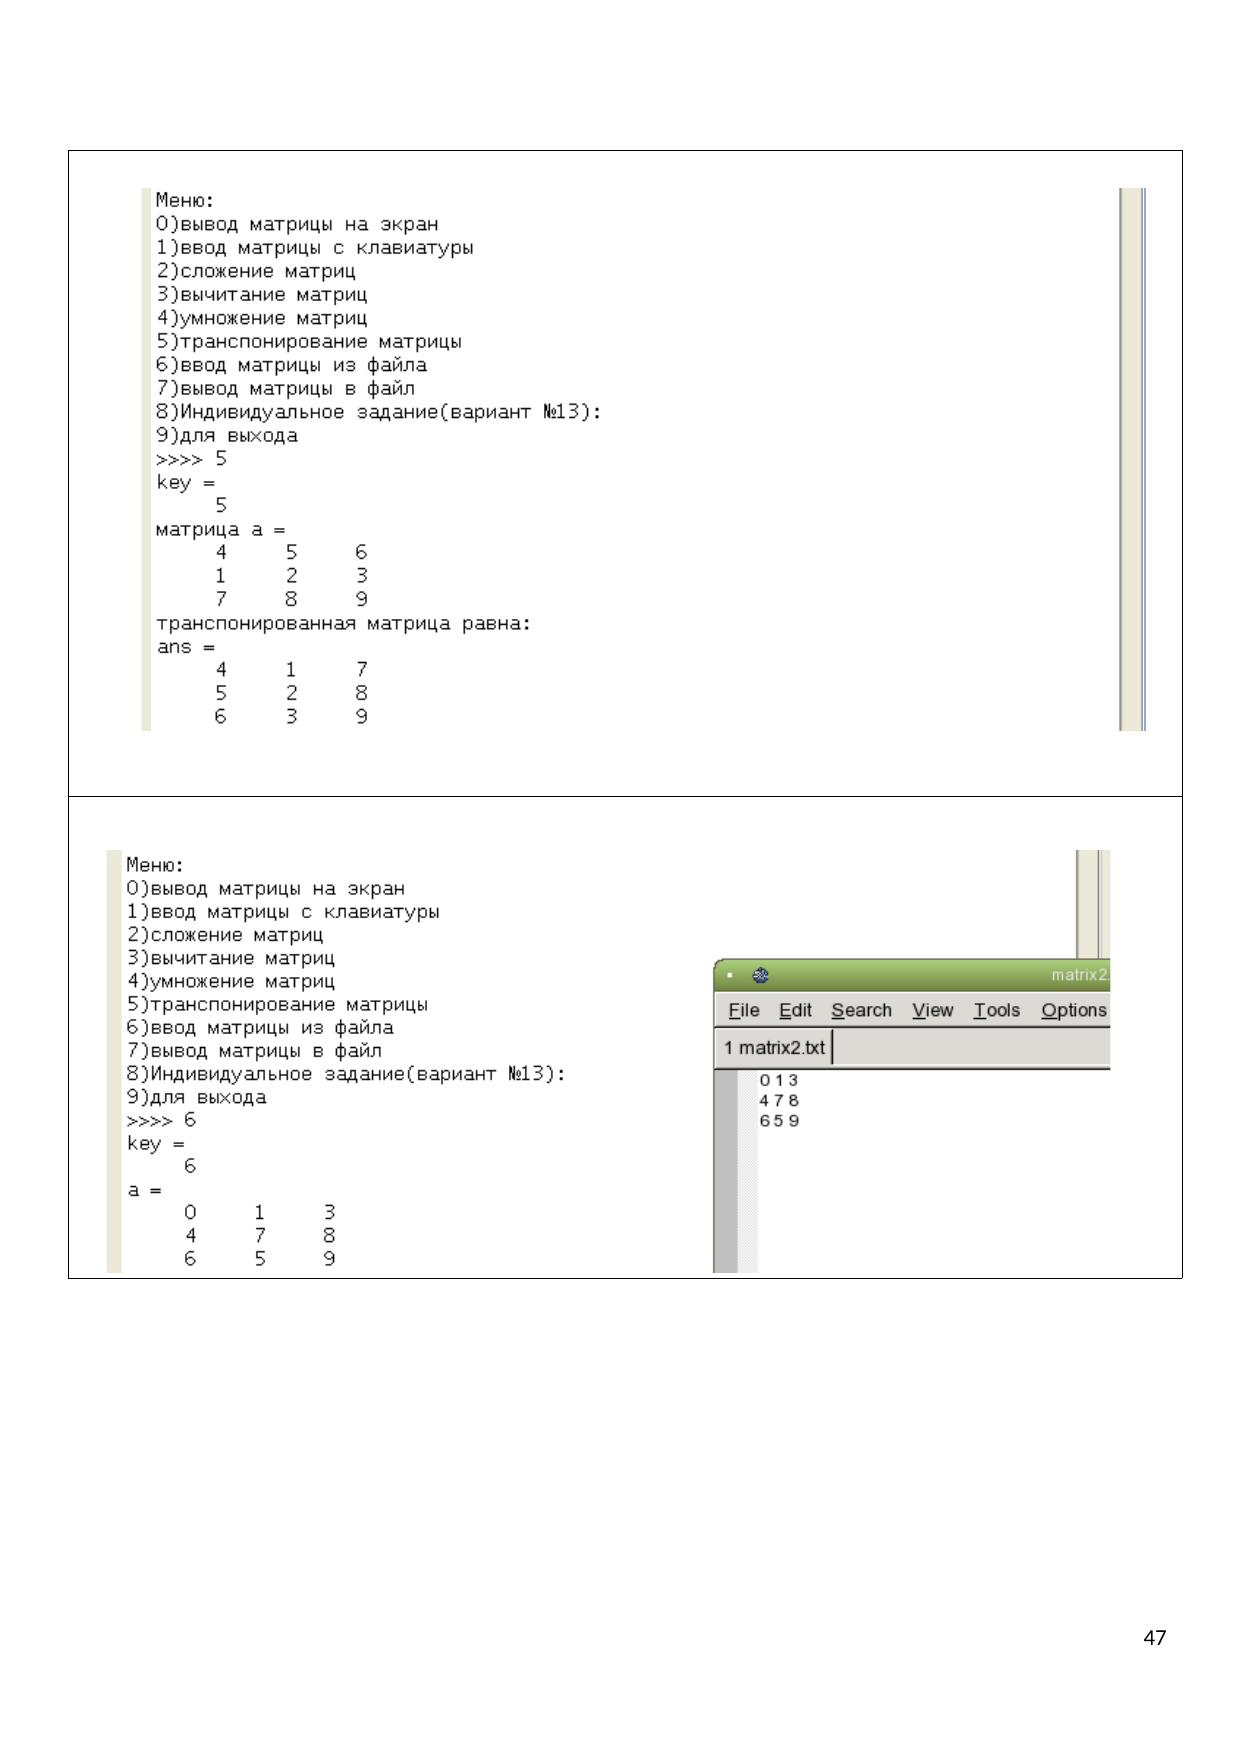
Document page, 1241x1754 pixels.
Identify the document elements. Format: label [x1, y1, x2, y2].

table_cell [69, 797, 1182, 1278]
picture [106, 850, 1111, 1273]
table_cell [69, 151, 1182, 796]
picture [141, 188, 1146, 731]
